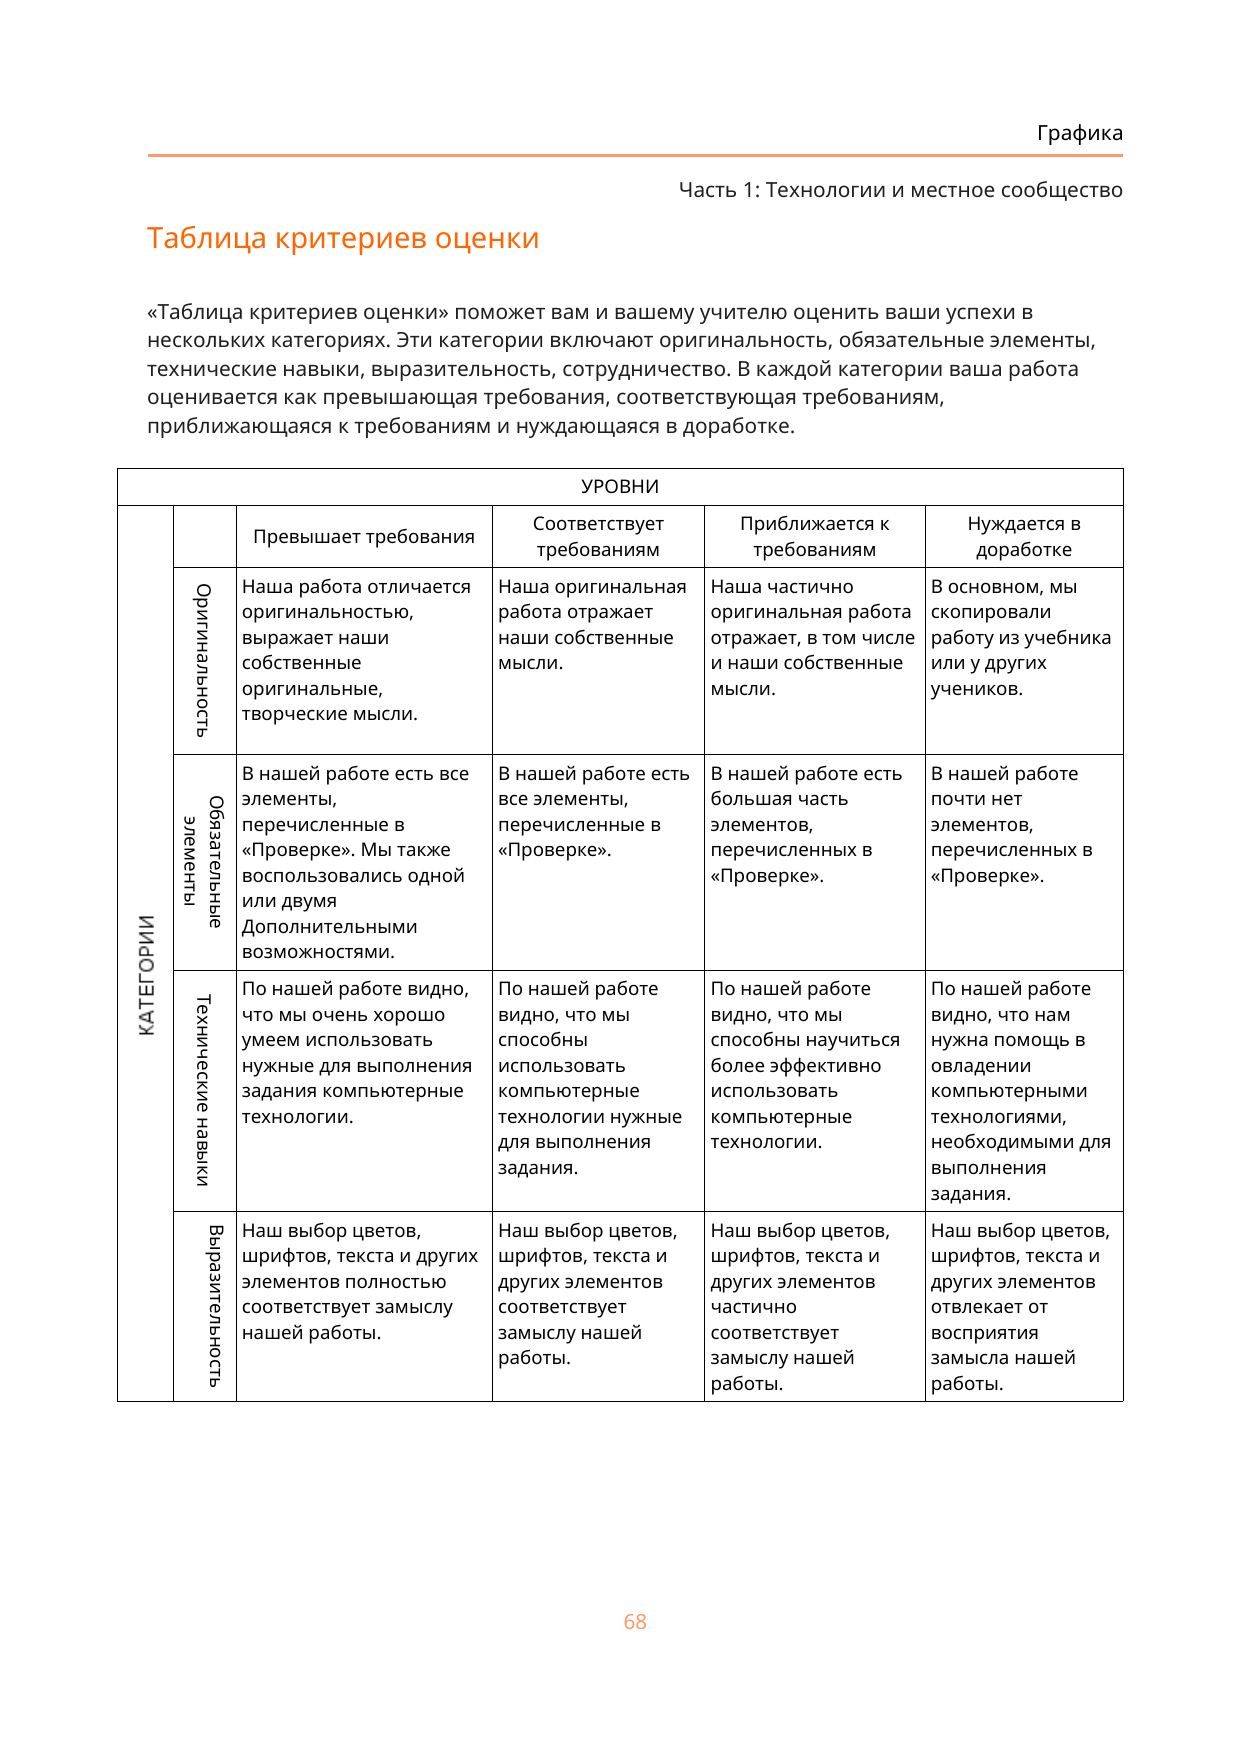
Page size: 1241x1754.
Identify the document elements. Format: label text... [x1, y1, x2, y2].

table_cell По нашей работе видно, что мы очень хорошо умеем использовать нужные для выполнения задания компьютерные технологии. [237, 971, 492, 1211]
text Графика [147, 118, 1123, 147]
table_cell Соответствует требованиям [493, 506, 704, 567]
table_cell В нашей работе есть все элементы, перечисленные в «Проверке». [493, 755, 704, 970]
text «Таблица критериев оценки» поможет вам и вашему учителю оценить ваши успехи в нескольких категориях. Эти категории включают оригинальность, обязательные элементы, технические навыки, выразительность, сотрудничество. В каждой категории ваша работа оценивается как превышающая требования, соответствующая требованиям, приближающаяся к требованиям и нуждающаяся в доработке. [147, 297, 1123, 439]
table_cell В нашей работе есть большая часть элементов, перечисленных в «Проверке». [705, 755, 925, 970]
table_cell В основном, мы скопировали работу из учебника или у других учеников. [926, 568, 1123, 754]
table_header УРОВНИ [118, 469, 1123, 505]
picture [133, 909, 162, 1041]
table_cell Наш выбор цветов, шрифтов, текста и других элементов соответствует замыслу нашей работы. [493, 1212, 704, 1401]
table_cell [118, 506, 173, 909]
table_cell В нашей работе есть все элементы, перечисленные в «Проверке». Мы также воспользовались одной или двумя Дополнительными возможностями. [237, 755, 492, 970]
list Часть 1: Технологии и местное сообщество [184, 175, 1123, 203]
text Таблица критериев оценки [147, 218, 1123, 257]
table_cell Выразительность [174, 1212, 236, 1401]
table_cell Наша частично оригинальная работа отражает, в том числе и наши собственные мысли. [705, 568, 925, 754]
table_cell По нашей работе видно, что мы способны научиться более эффективно использовать компьютерные технологии. [705, 971, 925, 1211]
table_cell Технические навыки [174, 971, 236, 1211]
table_cell Наш выбор цветов, шрифтов, текста и других элементов отвлекает от восприятия замысла нашей работы. [926, 1212, 1123, 1401]
table_cell Наша работа отличается оригинальностью, выражает наши собственные оригинальные, творческие мысли. [237, 568, 492, 754]
table_cell Нуждается в доработке [926, 506, 1123, 567]
table_cell [118, 910, 173, 1401]
table_cell Приближается к требованиям [705, 506, 925, 567]
table_cell По нашей работе видно, что мы способны использовать компьютерные технологии нужные для выполнения задания. [493, 971, 704, 1211]
table_cell В нашей работе почти нет элементов, перечисленных в «Проверке». [926, 755, 1123, 970]
table_cell Превышает требования [237, 506, 492, 567]
table_cell Оригинальность [174, 568, 236, 754]
table_cell Наш выбор цветов, шрифтов, текста и других элементов частично соответствует замыслу нашей работы. [705, 1212, 925, 1401]
table_cell Обязательные элементы [174, 755, 236, 970]
table_cell Наша оригинальная работа отражает наши собственные мысли. [493, 568, 704, 754]
table_cell Наш выбор цветов, шрифтов, текста и других элементов полностью соответствует замыслу нашей работы. [237, 1212, 492, 1401]
table_cell [174, 506, 236, 567]
table_cell По нашей работе видно, что нам нужна помощь в овладении компьютерными технологиями, необходимыми для выполнения задания. [926, 971, 1123, 1211]
